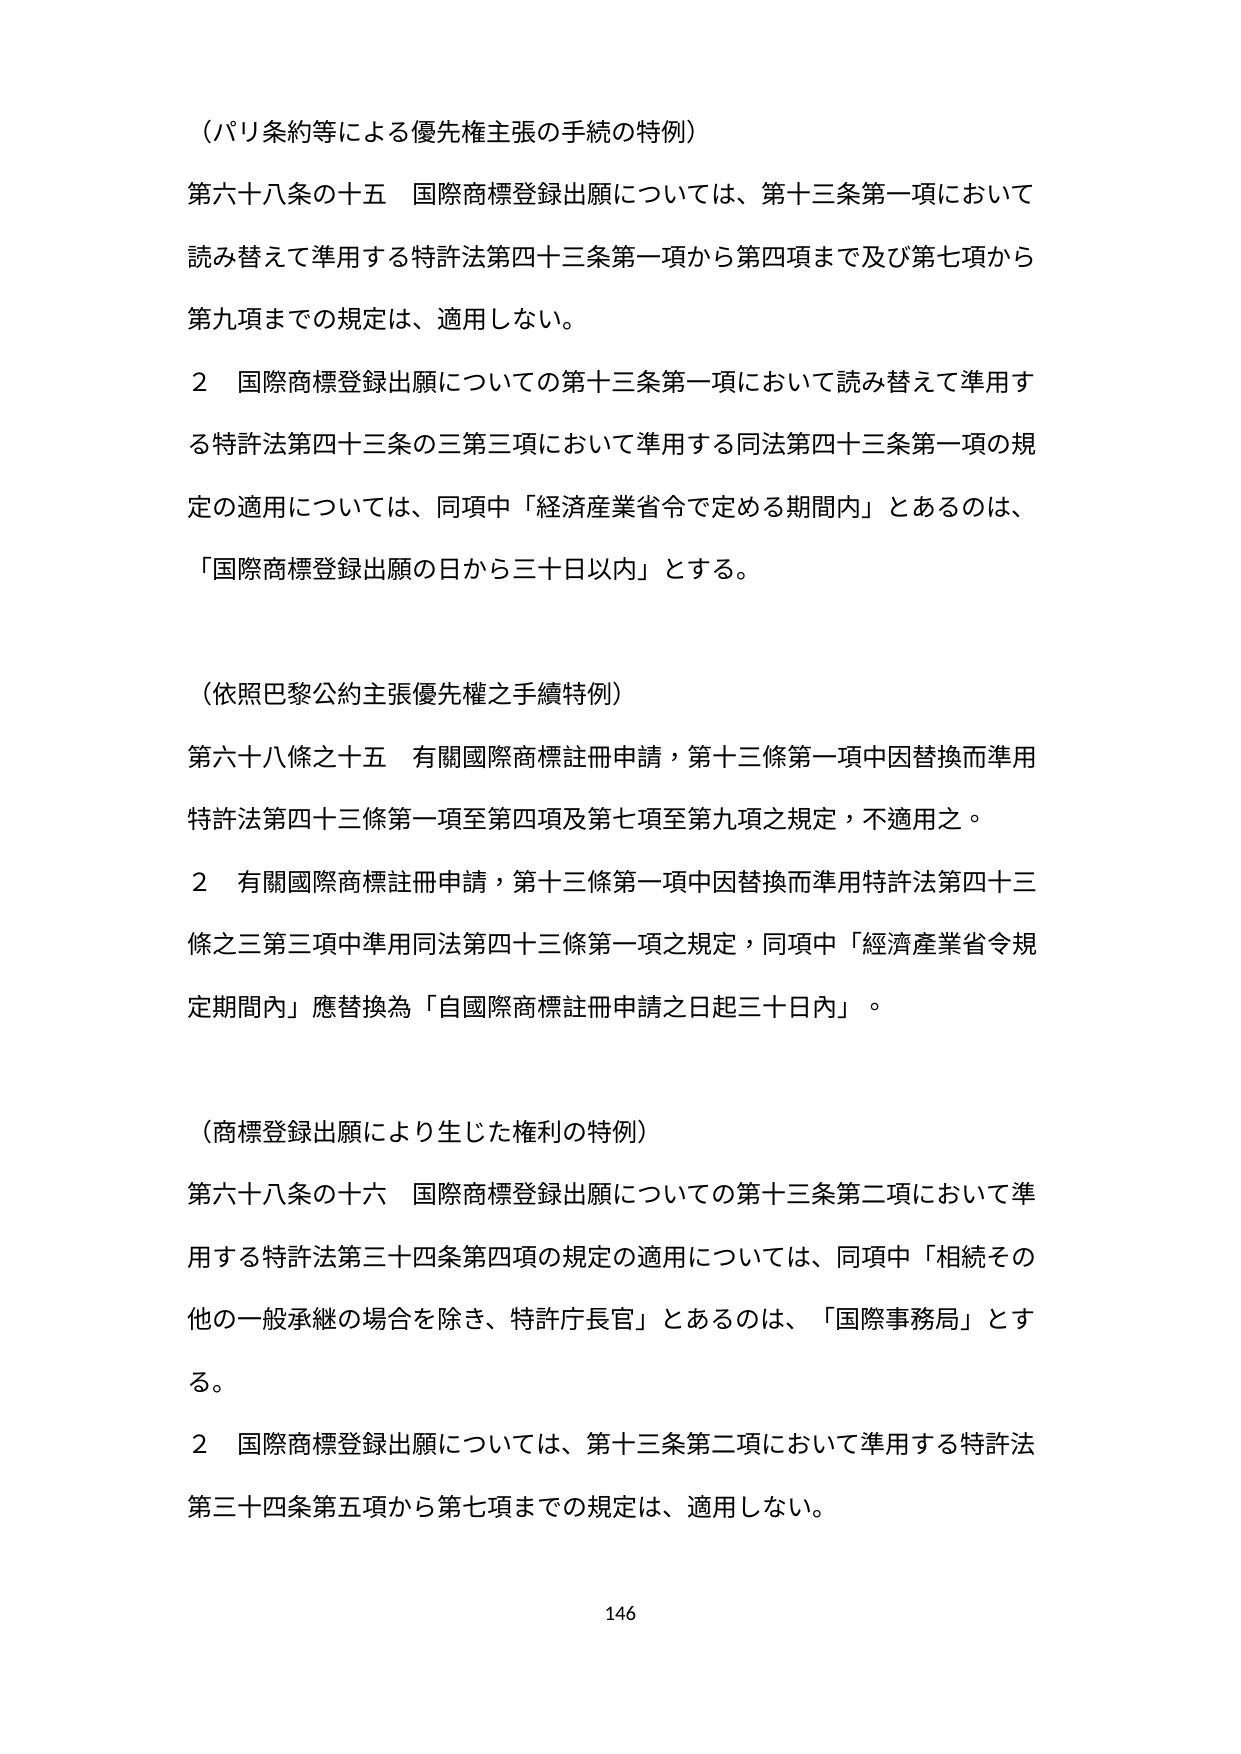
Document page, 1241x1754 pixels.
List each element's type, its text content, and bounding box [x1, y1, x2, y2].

text ２ 国際商標登録出願についての第十三条第一項において読み替えて準用する特許法第四十三条の三第三項において準用する同法第四十三条第一項の規定の適用については、同項中「経済産業省令で定める期間内」とあるのは、「国際商標登録出願の日から三十日以内」とする。 [187, 339, 1053, 589]
text 第六十八条の十五 国際商標登録出願については、第十三条第一項において読み替えて準用する特許法第四十三条第一項から第四項まで及び第七項から第九項までの規定は、適用しない。 [187, 151, 1053, 339]
text ２ 有關國際商標註冊申請，第十三條第一項中因替換而準用特許法第四十三條之三第三項中準用同法第四十三條第一項之規定，同項中「經濟產業省令規定期間內」應替換為「自國際商標註冊申請之日起三十日內」。 [187, 839, 1053, 1026]
text （パリ条約等による優先権主張の手続の特例） [187, 89, 1053, 151]
text 第六十八条の十六 国際商標登録出願についての第十三条第二項において準用する特許法第三十四条第四項の規定の適用については、同項中「相続その他の一般承継の場合を除き、特許庁長官」とあるのは、「国際事務局」とする。 [187, 1151, 1053, 1401]
text ２ 国際商標登録出願については、第十三条第二項において準用する特許法第三十四条第五項から第七項までの規定は、適用しない。 [187, 1401, 1053, 1526]
text （商標登録出願により生じた権利の特例） [187, 1089, 1053, 1151]
text 第六十八條之十五 有關國際商標註冊申請，第十三條第一項中因替換而準用特許法第四十三條第一項至第四項及第七項至第九項之規定，不適用之。 [187, 714, 1053, 839]
text （依照巴黎公約主張優先權之手續特例） [187, 651, 1053, 714]
